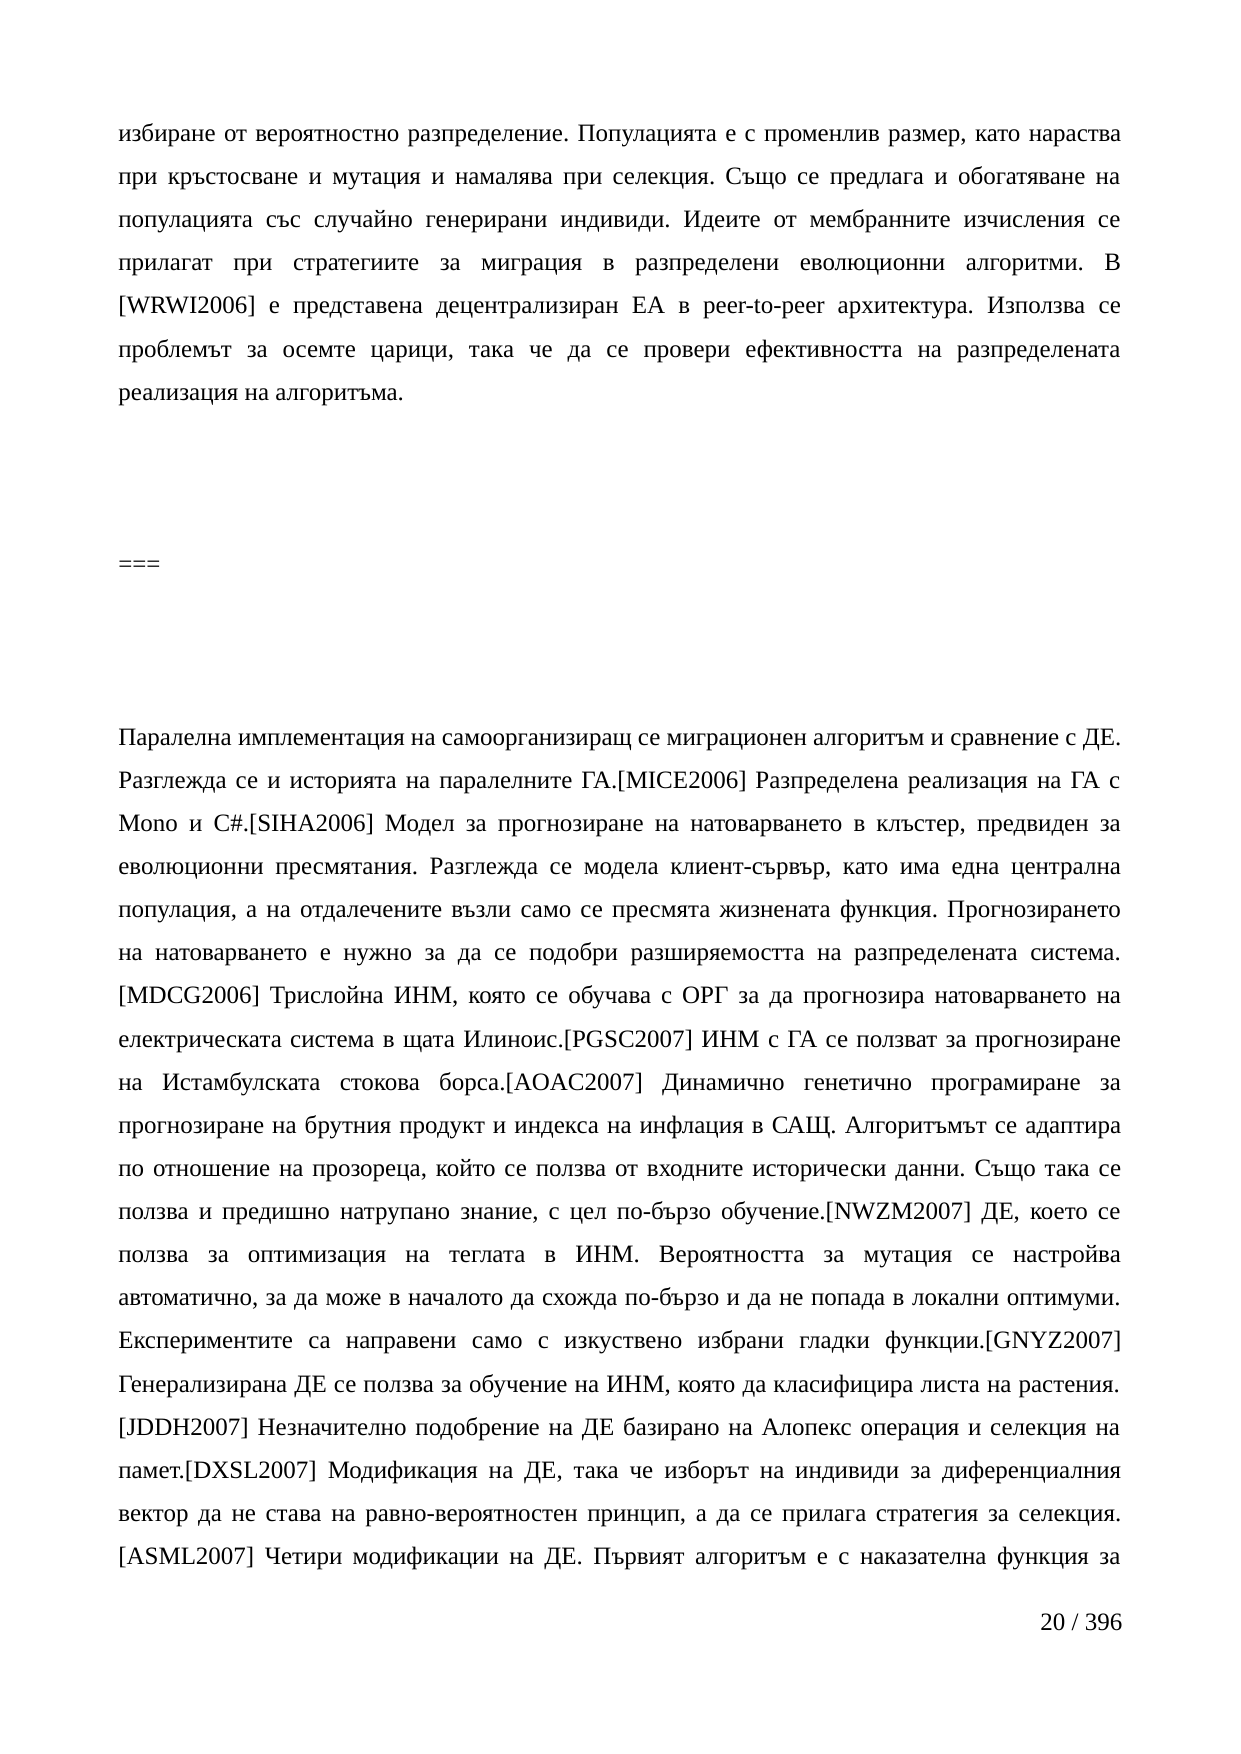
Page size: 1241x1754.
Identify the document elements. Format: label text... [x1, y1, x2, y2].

text Паралелна имплементация на самоорганизиращ се миграционен алгоритъм и сравнение с ДЕ. Разглежда се и историята на паралелните ГА.[MICE2006] Разпределена реализация на ГА с Mono и C#.[SIHA2006] Модел за прогнозиране на натоварването в клъстер, предвиден за еволюционни пресмятания. Разглежда се модела клиент-сървър, като има една централна популация, а на отдалечените възли само се пресмята жизнената функция. Прогнозирането на натоварването е нужно за да се подобри разширяемостта на разпределената система.[MDCG2006] Трислойна ИНМ, която се обучава с ОРГ за да прогнозира натоварването на електрическата система в щата Илиноис.[PGSC2007] ИНМ с ГА се ползват за прогнозиране на Истамбулската стокова борса.[AOAC2007] Динамично генетично програмиране за прогнозиране на брутния продукт и индекса на инфлация в САЩ. Алгоритъмът се адаптира по отношение на прозореца, който се ползва от входните исторически данни. Също така се ползва и предишно натрупано знание, с цел по-бързо обучение.[NWZM2007] ДЕ, което се ползва за оптимизация на теглата в ИНМ. Вероятността за мутация се настройва автоматично, за да може в началото да схожда по-бързо и да не попада в локални оптимуми. Експериментите са направени само с изкуствено избрани гладки функции.[GNYZ2007] Генерализирана ДЕ се ползва за обучение на ИНМ, която да класифицира листа на растения.[JDDH2007] Незначително подобрение на ДЕ базирано на Алопекс операция и селекция на памет.[DXSL2007] Модификация на ДЕ, така че изборът на индивиди за диференциалния вектор да не става на равно-вероятностен принцип, а да се прилага стратегия за селекция.[ASML2007] Четири модификации на ДЕ. Първият алгоритъм е с наказателна функция за [118, 722, 1122, 1570]
text избиране от вероятностно разпределение. Популацията е с променлив размер, като нараства при кръстосване и мутация и намалява при селекция. Също се предлага и обогатяване на популацията със случайно генерирани индивиди. Идеите от мембранните изчисления се прилагат при стратегиите за миграция в разпределени еволюционни алгоритми. В [WRWI2006] е представена децентрализиран ЕА в peer-to-peer архитектура. Използва се проблемът за осемте царици, така че да се провери ефективността на разпределената реализация на алгоритъма. [118, 118, 1122, 406]
text === [118, 549, 1122, 578]
